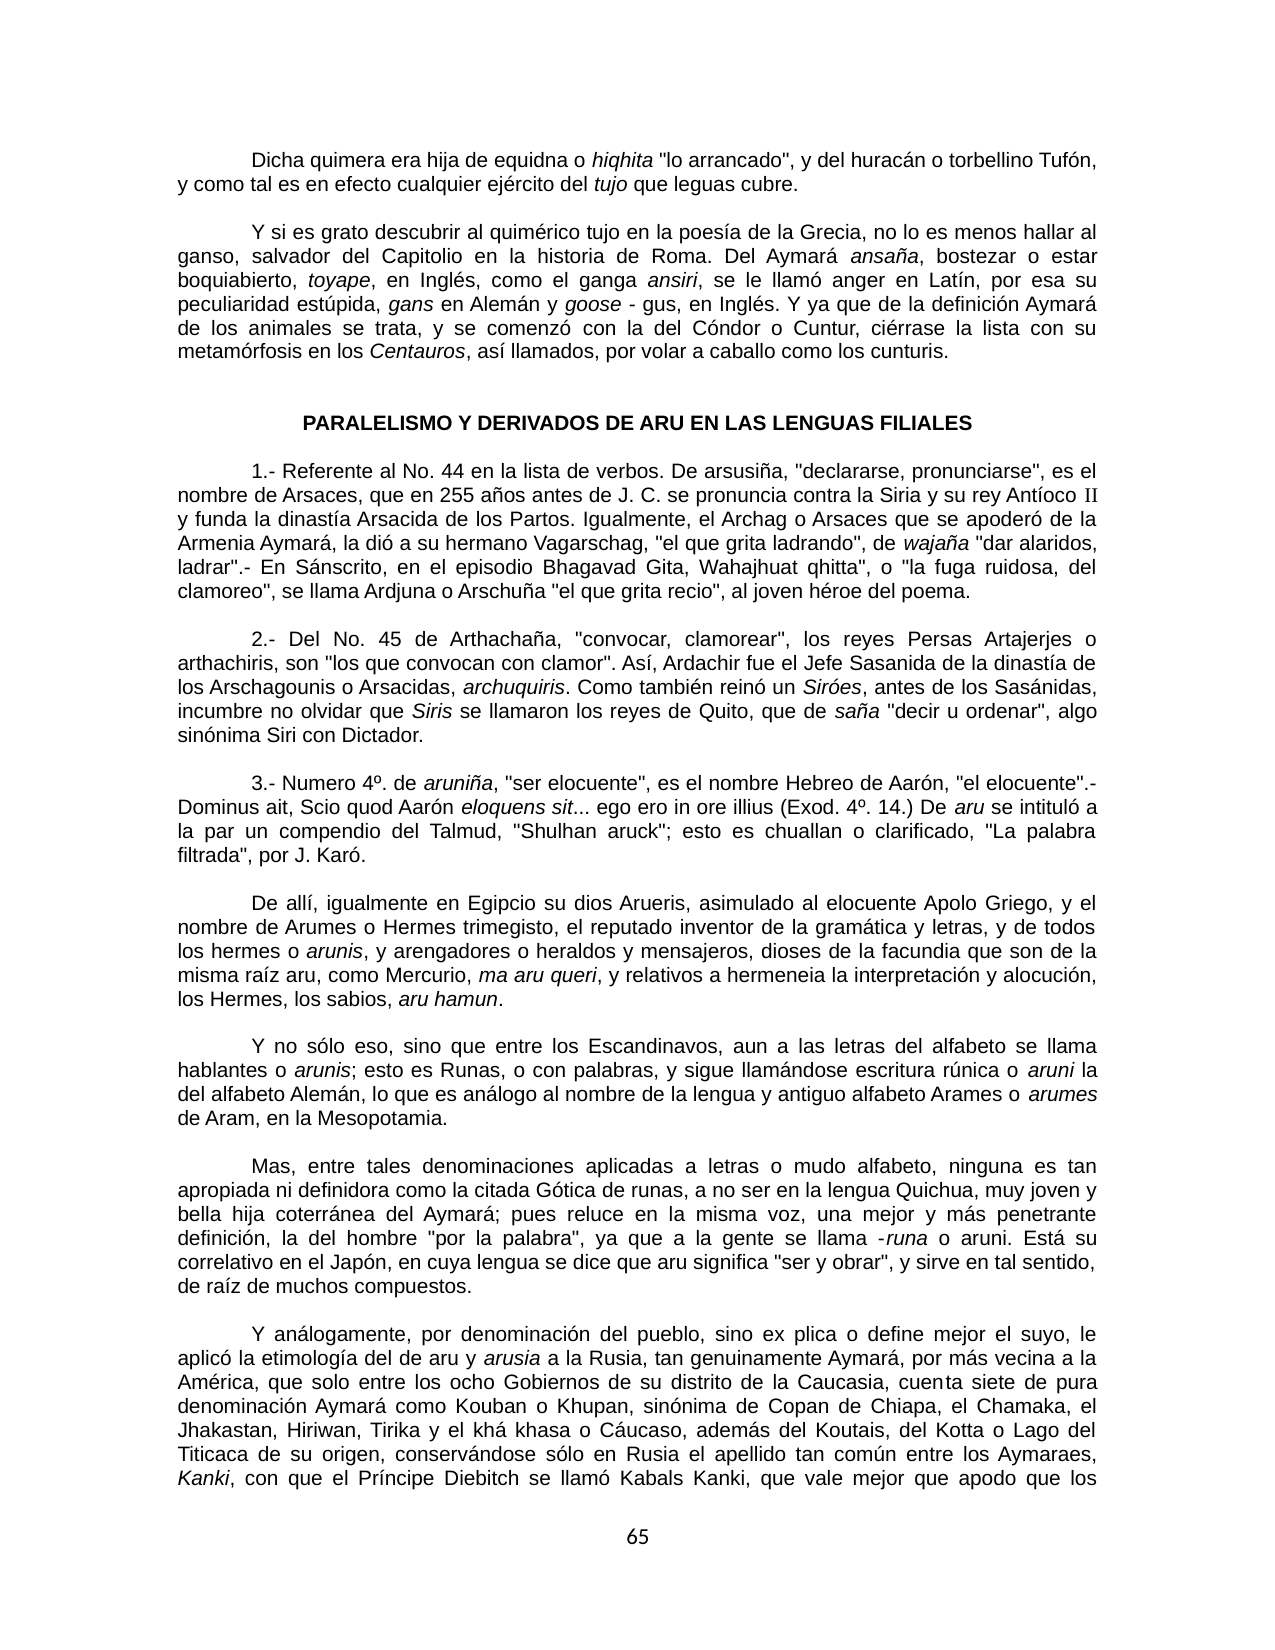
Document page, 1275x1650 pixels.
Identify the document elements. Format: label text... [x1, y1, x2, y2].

text Dicha quimera era hija de equidna o hiqhita "lo arrancado", y del huracán o torbellino Tufón, y como tal es en efecto cualquier ejército del tujo que leguas cubre. [177, 148, 1098, 196]
text Y análogamente, por denominación del pueblo, sino ex plica o define mejor el suyo, le aplicó la etimología del de aru y arusia a la Rusia, tan genuinamente Aymará, por más vecina a la América, que solo entre los ocho Gobiernos de su distrito de la Caucasia, cuenta siete de pura denominación Aymará como Kouban o Khupan, sinónima de Copan de Chiapa, el Chamaka, el Jhakastan, Hiriwan, Tirika y el khá khasa o Cáucaso, además del Koutais, del Kotta o Lago del Titicaca de su origen, conservándose sólo en Rusia el apellido tan común entre los Aymaraes, Kanki, con que el Príncipe Diebitch se llamó Kabals Kanki, que vale mejor que apodo que los [177, 1322, 1098, 1489]
text 1.- Referente al No. 44 en la lista de verbos. De arsusiña, "declararse, pronunciarse", es el nombre de Arsaces, que en 255 años antes de J. C. se pronuncia contra la Siria y su rey Antíoco II y funda la dinastía Arsacida de los Partos. Igualmente, el Archag o Arsaces que se apoderó de la Armenia Aymará, la dió a su hermano Vagarschag, "el que grita ladrando", de wajaña "dar alaridos, ladrar".- En Sánscrito, en el episodio Bhagavad Gita, Wahajhuat qhitta", o "la fuga ruidosa, del clamoreo", se llama Ardjuna o Arschuña "el que grita recio", al joven héroe del poema. [177, 459, 1098, 603]
text PARALELISMO Y DERIVADOS DE ARU EN LAS LENGUAS FILIALES [177, 411, 1098, 435]
text 3.- Numero 4º. de aruniña, "ser elocuente", es el nombre Hebreo de Aarón, "el elocuente".- Dominus ait, Scio quod Aarón eloquens sit... ego ero in ore illius (Exod. 4º. 14.) De aru se intituló a la par un compendio del Talmud, "Shulhan aruck"; esto es chuallan o clarificado, "La palabra filtrada", por J. Karó. [177, 771, 1098, 867]
text Y no sólo eso, sino que entre los Escandinavos, aun a las letras del alfabeto se llama hablantes o arunis; esto es Runas, o con palabras, y sigue llamándose escritura rúnica o aruni la del alfabeto Alemán, lo que es análogo al nombre de la lengua y antiguo alfabeto Arames o arumes de Aram, en la Mesopotamia. [177, 1034, 1098, 1130]
text De allí, igualmente en Egipcio su dios Arueris, asimulado al elocuente Apolo Griego, y el nombre de Arumes o Hermes trimegisto, el reputado inventor de la gramática y letras, y de todos los hermes o arunis, y arengadores o heraldos y mensajeros, dioses de la facundia que son de la misma raíz aru, como Mercurio, ma aru queri, y relativos a hermeneia la interpretación y alocución, los Hermes, los sabios, aru hamun. [177, 891, 1098, 1010]
text Y si es grato descubrir al quimérico tujo en la poesía de la Grecia, no lo es menos hallar al ganso, salvador del Capitolio en la historia de Roma. Del Aymará ansaña, bostezar o estar boquiabierto, toyape, en Inglés, como el ganga ansiri, se le llamó anger en Latín, por esa su peculiaridad estúpida, gans en Alemán y goose - gus, en Inglés. Y ya que de la definición Aymará de los animales se trata, y se comenzó con la del Cóndor o Cuntur, ciérrase la lista con su metamórfosis en los Centauros, así llamados, por volar a caballo como los cunturis. [177, 219, 1098, 363]
text Mas, entre tales denominaciones aplicadas a letras o mudo alfabeto, ninguna es tan apropiada ni definidora como la citada Gótica de runas, a no ser en la lengua Quichua, muy joven y bella hija coterránea del Aymará; pues reluce en la misma voz, una mejor y más penetrante definición, la del hombre "por la palabra", ya que a la gente se llama -runa o aruni. Está su correlativo en el Japón, en cuya lengua se dice que aru significa "ser y obrar", y sirve en tal sentido, de raíz de muchos compuestos. [177, 1154, 1098, 1298]
text 2.- Del No. 45 de Arthachaña, "convocar, clamorear", los reyes Persas Artajerjes o arthachiris, son "los que convocan con clamor". Así, Ardachir fue el Jefe Sasanida de la dinastía de los Arschagounis o Arsacidas, archuquiris. Como también reinó un Siróes, antes de los Sasánidas, incumbre no olvidar que Siris se llamaron los reyes de Quito, que de saña "decir u ordenar", algo sinónima Siri con Dictador. [177, 627, 1098, 747]
